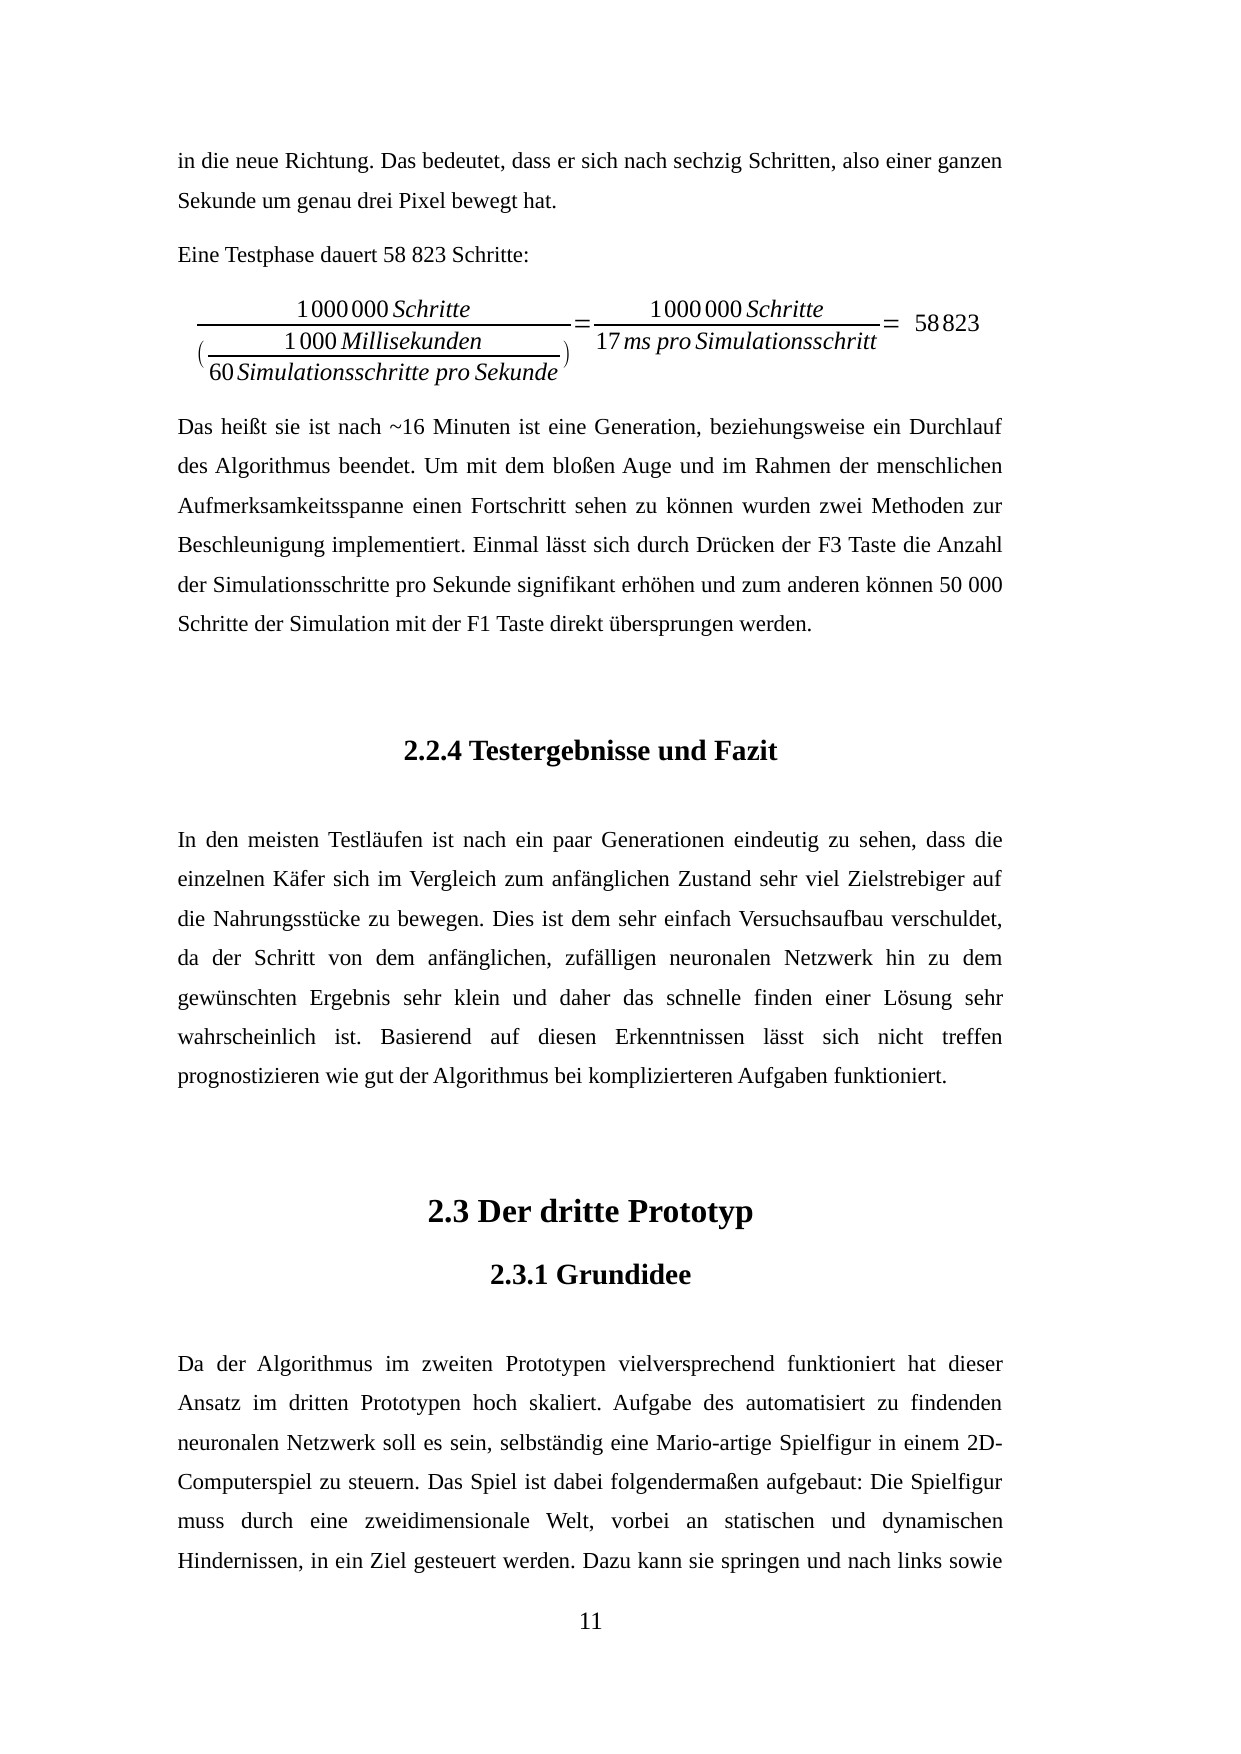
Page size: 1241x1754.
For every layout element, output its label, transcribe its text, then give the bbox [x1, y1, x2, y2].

text In den meisten Testläufen ist nach ein paar Generationen eindeutig zu sehen, dass die einzelnen Käfer sich im Vergleich zum anfänglichen Zustand sehr viel Zielstrebiger auf die Nahrungsstücke zu bewegen. Dies ist dem sehr einfach Versuchsaufbau verschuldet, da der Schritt von dem anfänglichen, zufälligen neuronalen Netzwerk hin zu dem gewünschten Ergebnis sehr klein und daher das schnelle finden einer Lösung sehr wahrscheinlich ist. Basierend auf diesen Erkenntnissen lässt sich nicht treffen prognostizieren wie gut der Algorithmus bei komplizierteren Aufgaben funktioniert. [177, 826, 1004, 1089]
text Das heißt sie ist nach ~16 Minuten ist eine Generation, beziehungsweise ein Durchlauf des Algorithmus beendet. Um mit dem bloßen Auge und im Rahmen der menschlichen Aufmerksamkeitsspanne einen Fortschritt sehen zu können wurden zwei Methoden zur Beschleunigung implementiert. Einmal lässt sich durch Drücken der F3 Taste die Anzahl der Simulationsschritte pro Sekunde signifikant erhöhen und zum anderen können 50 000 Schritte der Simulation mit der F1 Taste direkt übersprungen werden. [177, 413, 1004, 637]
subtitle 2.2.4 Testergebnisse und Fazit [177, 733, 1004, 767]
text Da der Algorithmus im zweiten Prototypen vielversprechend funktioniert hat dieser Ansatz im dritten Prototypen hoch skaliert. Aufgabe des automatisiert zu findenden neuronalen Netzwerk soll es sein, selbständig eine Mario-artige Spielfigur in einem 2D-Computerspiel zu steuern. Das Spiel ist dabei folgendermaßen aufgebaut: Die Spielfigur muss durch eine zweidimensionale Welt, vorbei an statischen und dynamischen Hindernissen, in ein Ziel gesteuert werden. Dazu kann sie springen und nach links sowie [177, 1349, 1004, 1573]
subtitle 2.3.1 Grundidee [177, 1257, 1004, 1291]
text in die neue Richtung. Das bedeutet, dass er sich nach sechzig Schritten, also einer ganzen Sekunde um genau drei Pixel bewegt hat. [177, 148, 1004, 213]
subtitle 2.3 Der dritte Prototyp [177, 1191, 1004, 1230]
text Eine Testphase dauert 58 823 Schritte: [177, 241, 1004, 267]
